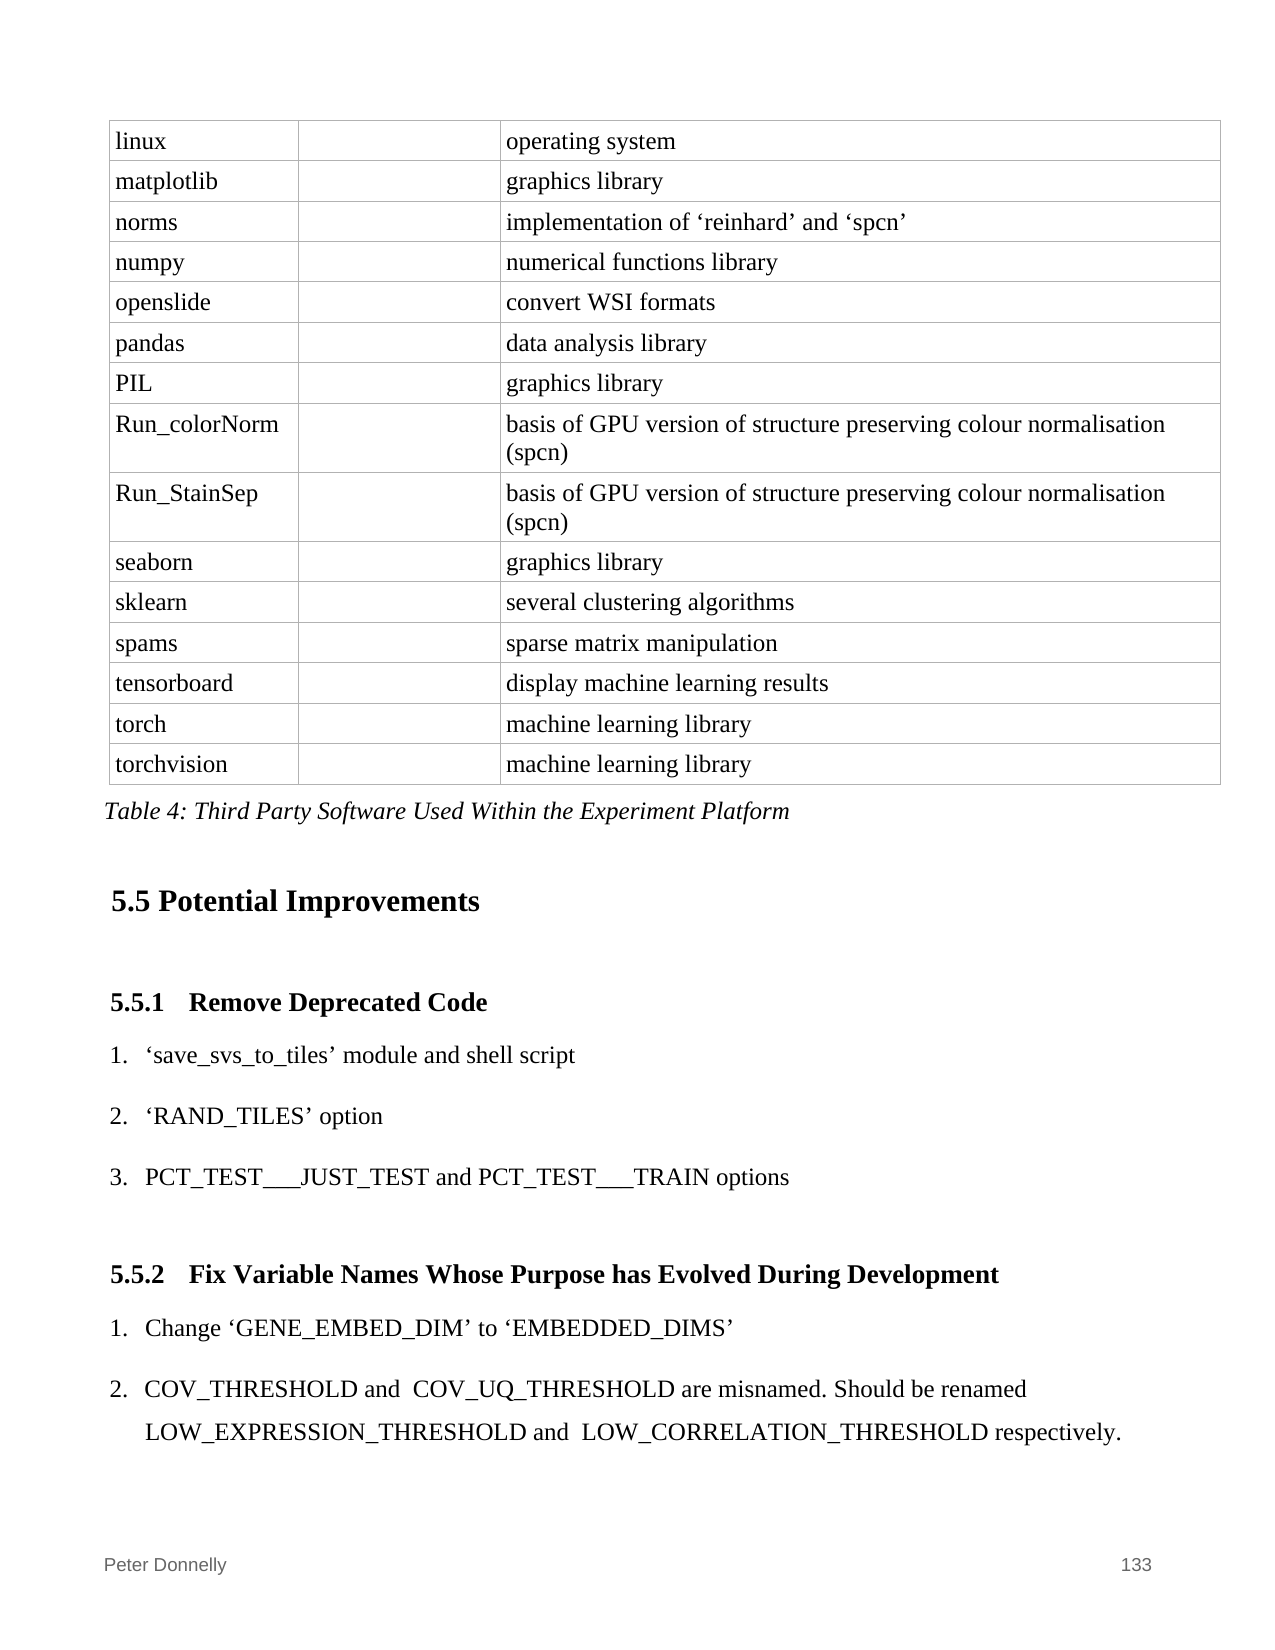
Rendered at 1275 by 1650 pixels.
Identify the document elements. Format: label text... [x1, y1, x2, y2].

subtitle Remove Deprecated Code [103, 986, 1181, 1017]
table_cell machine learning library [501, 704, 1220, 743]
table_cell basis of GPU version of structure preserving colour normalisation (spcn) [501, 404, 1220, 472]
table_cell Run_StainSep [110, 473, 298, 541]
table_cell [299, 473, 500, 541]
table_cell norms [110, 202, 298, 241]
table_cell several clustering algorithms [501, 582, 1220, 622]
table_cell spams [110, 623, 298, 662]
table_cell [299, 282, 500, 322]
list ‘RAND_TILES’ option [109, 1101, 1181, 1130]
table_cell graphics library [501, 542, 1220, 581]
list Change ‘GENE_EMBED_DIM’ to ‘EMBEDDED_DIMS’ [109, 1313, 1181, 1342]
table_cell [299, 323, 500, 362]
table_cell machine learning library [501, 744, 1220, 783]
table_cell torch [110, 704, 298, 743]
table_cell linux [110, 121, 298, 160]
table_cell [299, 542, 500, 581]
table_cell implementation of ‘reinhard’ and ‘spcn’ [501, 202, 1220, 241]
table_cell convert WSI formats [501, 282, 1220, 322]
table_cell Run_colorNorm [110, 404, 298, 472]
subtitle Potential Improvements [103, 882, 1181, 918]
table_cell pandas [110, 323, 298, 362]
list PCT_TEST___JUST_TEST and PCT_TEST___TRAIN options [109, 1162, 1181, 1191]
list COV_THRESHOLD and COV_UQ_THRESHOLD are misnamed. Should be renamed LOW_EXPRESSION_THRESHOLD and LOW_CORRELATION_THRESHOLD respectively. [109, 1374, 1181, 1446]
table_cell sklearn [110, 582, 298, 622]
table_cell [299, 744, 500, 783]
table_cell sparse matrix manipulation [501, 623, 1220, 662]
table_cell seaborn [110, 542, 298, 581]
table_cell numerical functions library [501, 242, 1220, 281]
table_cell [299, 704, 500, 743]
table_cell data analysis library [501, 323, 1220, 362]
table_cell torchvision [110, 744, 298, 783]
table_cell display machine learning results [501, 663, 1220, 703]
table_cell graphics library [501, 363, 1220, 403]
table_cell basis of GPU version of structure preserving colour normalisation (spcn) [501, 473, 1220, 541]
table_cell [299, 121, 500, 160]
table_cell graphics library [501, 161, 1220, 201]
table_cell [299, 663, 500, 703]
table_cell PIL [110, 363, 298, 403]
subtitle Fix Variable Names Whose Purpose has Evolved During Development [103, 1258, 1181, 1289]
table_cell [299, 582, 500, 622]
list ‘save_svs_to_tiles’ module and shell script [109, 1040, 1181, 1069]
table_cell [299, 363, 500, 403]
table_cell [299, 242, 500, 281]
table_cell [299, 202, 500, 241]
table_cell [299, 161, 500, 201]
table_cell matplotlib [110, 161, 298, 201]
table_cell [299, 623, 500, 662]
table_cell tensorboard [110, 663, 298, 703]
table_cell operating system [501, 121, 1220, 160]
table_cell numpy [110, 242, 298, 281]
table_cell [299, 404, 500, 472]
table_cell openslide [110, 282, 298, 322]
text Table 4: Third Party Software Used Within the Experiment Platform [103, 796, 1181, 825]
